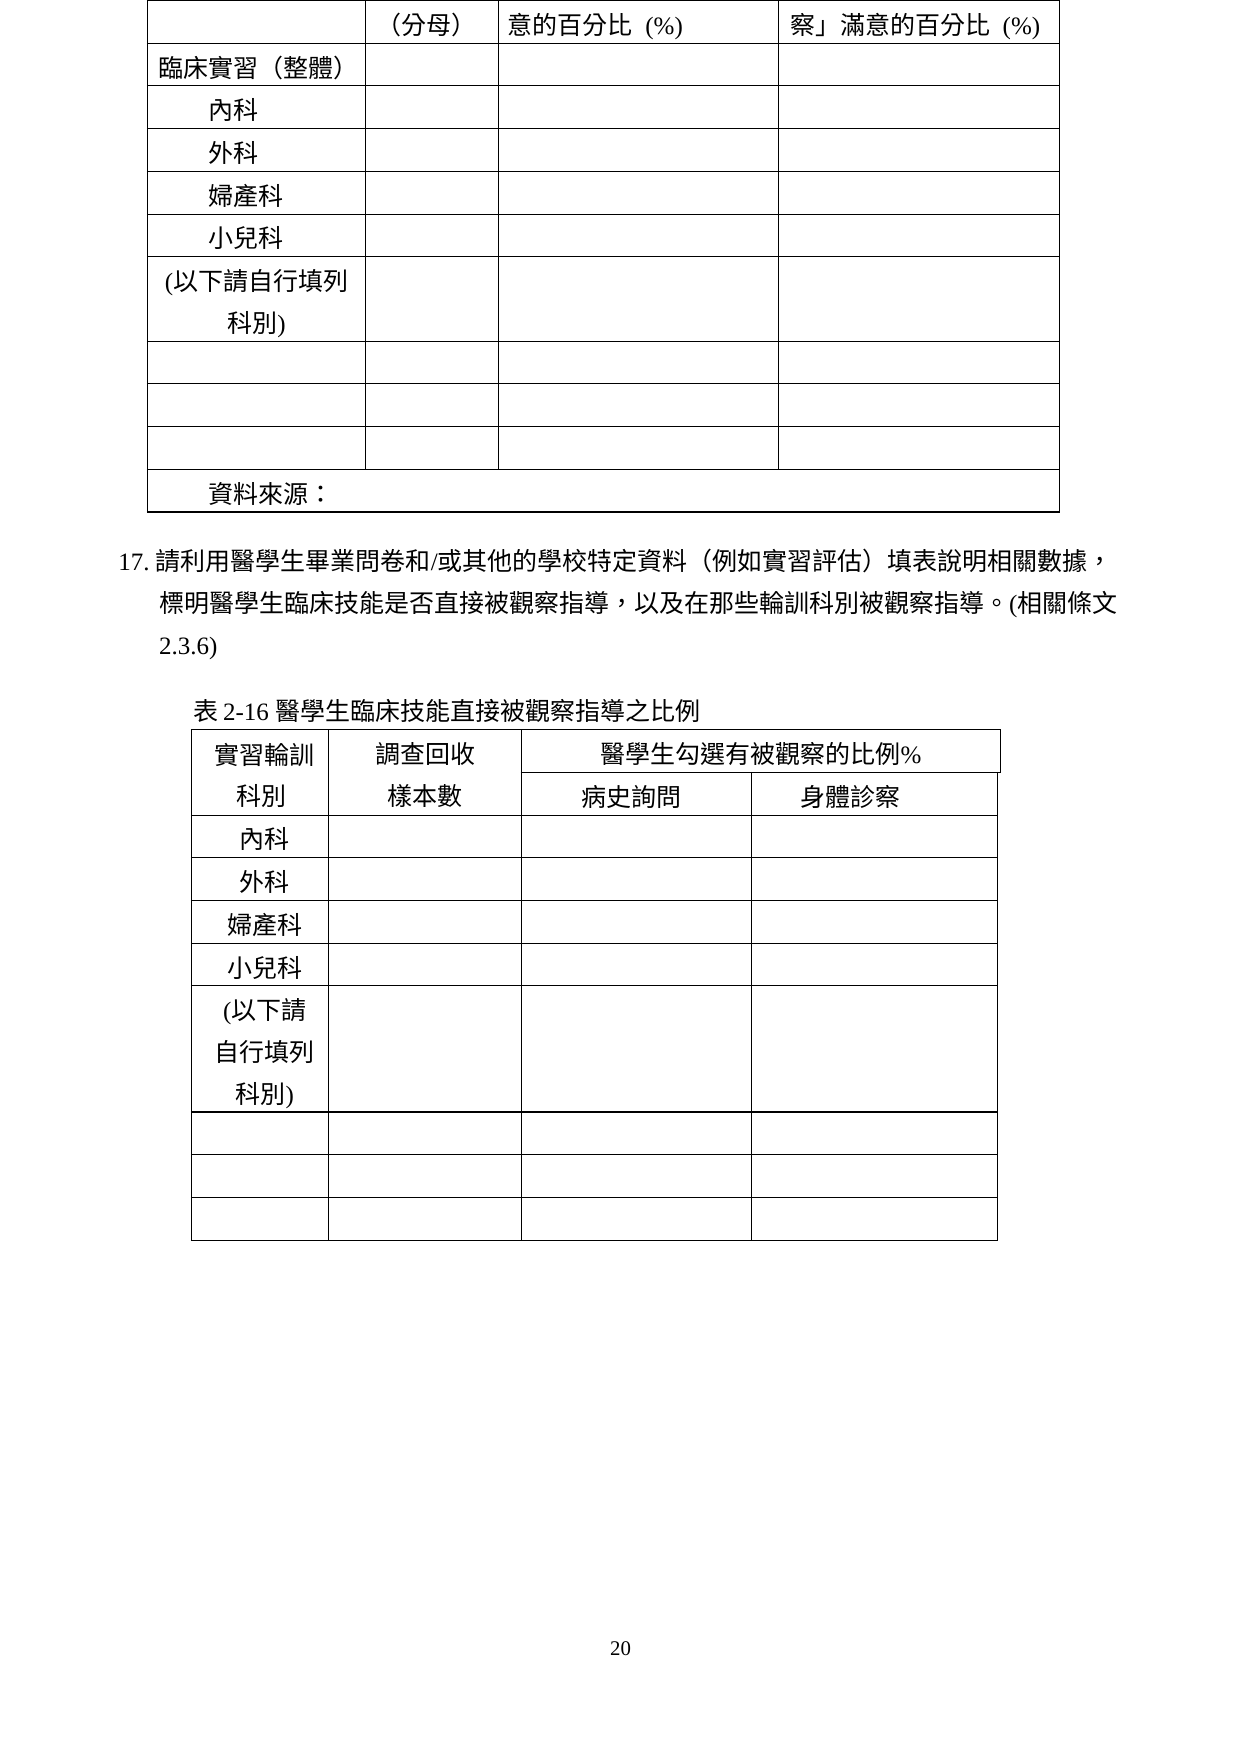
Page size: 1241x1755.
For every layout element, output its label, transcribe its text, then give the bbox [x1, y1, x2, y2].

table_cell (以下請自行填列科別) [148, 257, 365, 341]
table_cell [779, 342, 1059, 383]
table_cell 外科 [192, 858, 328, 900]
table_cell 內科 [192, 816, 328, 857]
table_cell [366, 257, 498, 341]
table_cell [329, 986, 521, 1111]
table_cell (以下請自行填列科別) [192, 986, 328, 1111]
table_cell [522, 944, 751, 985]
table_cell [329, 1155, 521, 1197]
table_cell 內科 [148, 86, 365, 128]
table_cell 婦產科 [192, 901, 328, 943]
table_cell [329, 858, 521, 900]
table_cell [522, 1113, 751, 1154]
table_cell [499, 427, 778, 469]
table_header 察」滿意的百分比 (%) [779, 1, 1059, 43]
table_cell [522, 1155, 751, 1197]
table_cell [148, 342, 365, 383]
table_cell 資料來源： [148, 470, 1059, 511]
table_cell [522, 901, 751, 943]
table_cell [366, 129, 498, 171]
table_cell [499, 129, 778, 171]
table_cell [192, 1113, 328, 1154]
table_cell [366, 215, 498, 256]
table_cell [752, 816, 997, 857]
list 請利用醫學生畢業問卷和/或其他的學校特定資料（例如實習評估）填表說明相關數據，標明醫學生臨床技能是否直接被觀察指導，以及在那些輪訓科別被觀察指導。(相關條文2.3.6) [118, 537, 1122, 662]
table_cell [522, 816, 751, 857]
table_cell [366, 384, 498, 426]
table_cell [329, 1198, 521, 1239]
table_cell [522, 858, 751, 900]
table_cell [522, 986, 751, 1111]
table_cell [329, 816, 521, 857]
table_cell [499, 86, 778, 128]
table_cell [499, 172, 778, 213]
table_cell [329, 901, 521, 943]
table_cell [329, 1113, 521, 1154]
table_cell 小兒科 [148, 215, 365, 256]
table_cell [366, 86, 498, 128]
table_cell [752, 1198, 997, 1239]
table_cell [779, 384, 1059, 426]
table_cell 臨床實習（整體） [148, 44, 365, 85]
table_cell [779, 172, 1059, 213]
table_cell [752, 1155, 997, 1197]
table_cell [522, 1198, 751, 1239]
table_cell [779, 427, 1059, 469]
table_cell [192, 1198, 328, 1239]
table_header 醫學生勾選有被觀察的比例% [522, 730, 1000, 772]
table_cell [779, 257, 1059, 341]
table_cell [779, 44, 1059, 85]
table_cell [779, 86, 1059, 128]
table_cell [148, 384, 365, 426]
table_header [148, 1, 365, 43]
table_cell 身體診察 [752, 773, 997, 814]
table_cell [499, 257, 778, 341]
table_header 調查回收 樣本數 [329, 730, 521, 814]
table_cell [192, 1155, 328, 1197]
table_cell [752, 944, 997, 985]
table_cell [499, 342, 778, 383]
table_cell 外科 [148, 129, 365, 171]
table_header 實習輪訓 科別 [192, 730, 328, 814]
table_cell 病史詢問 [522, 773, 751, 814]
table_cell [499, 44, 778, 85]
table_cell [752, 858, 997, 900]
table_cell [148, 427, 365, 469]
table_cell [499, 384, 778, 426]
table_cell [329, 944, 521, 985]
table_cell [366, 342, 498, 383]
table_header 意的百分比 (%) [499, 1, 778, 43]
table_cell [499, 215, 778, 256]
table_cell [752, 1113, 997, 1154]
table_cell [779, 215, 1059, 256]
table_cell 婦產科 [148, 172, 365, 213]
table_cell [366, 44, 498, 85]
text 表2-16 醫學生臨床技能直接被觀察指導之比例 [118, 687, 1122, 729]
table_cell [752, 986, 997, 1111]
table_cell [779, 129, 1059, 171]
table_cell [366, 427, 498, 469]
table_header （分母） [366, 1, 498, 43]
table_cell [366, 172, 498, 213]
table_cell 小兒科 [192, 944, 328, 985]
table_cell [752, 901, 997, 943]
